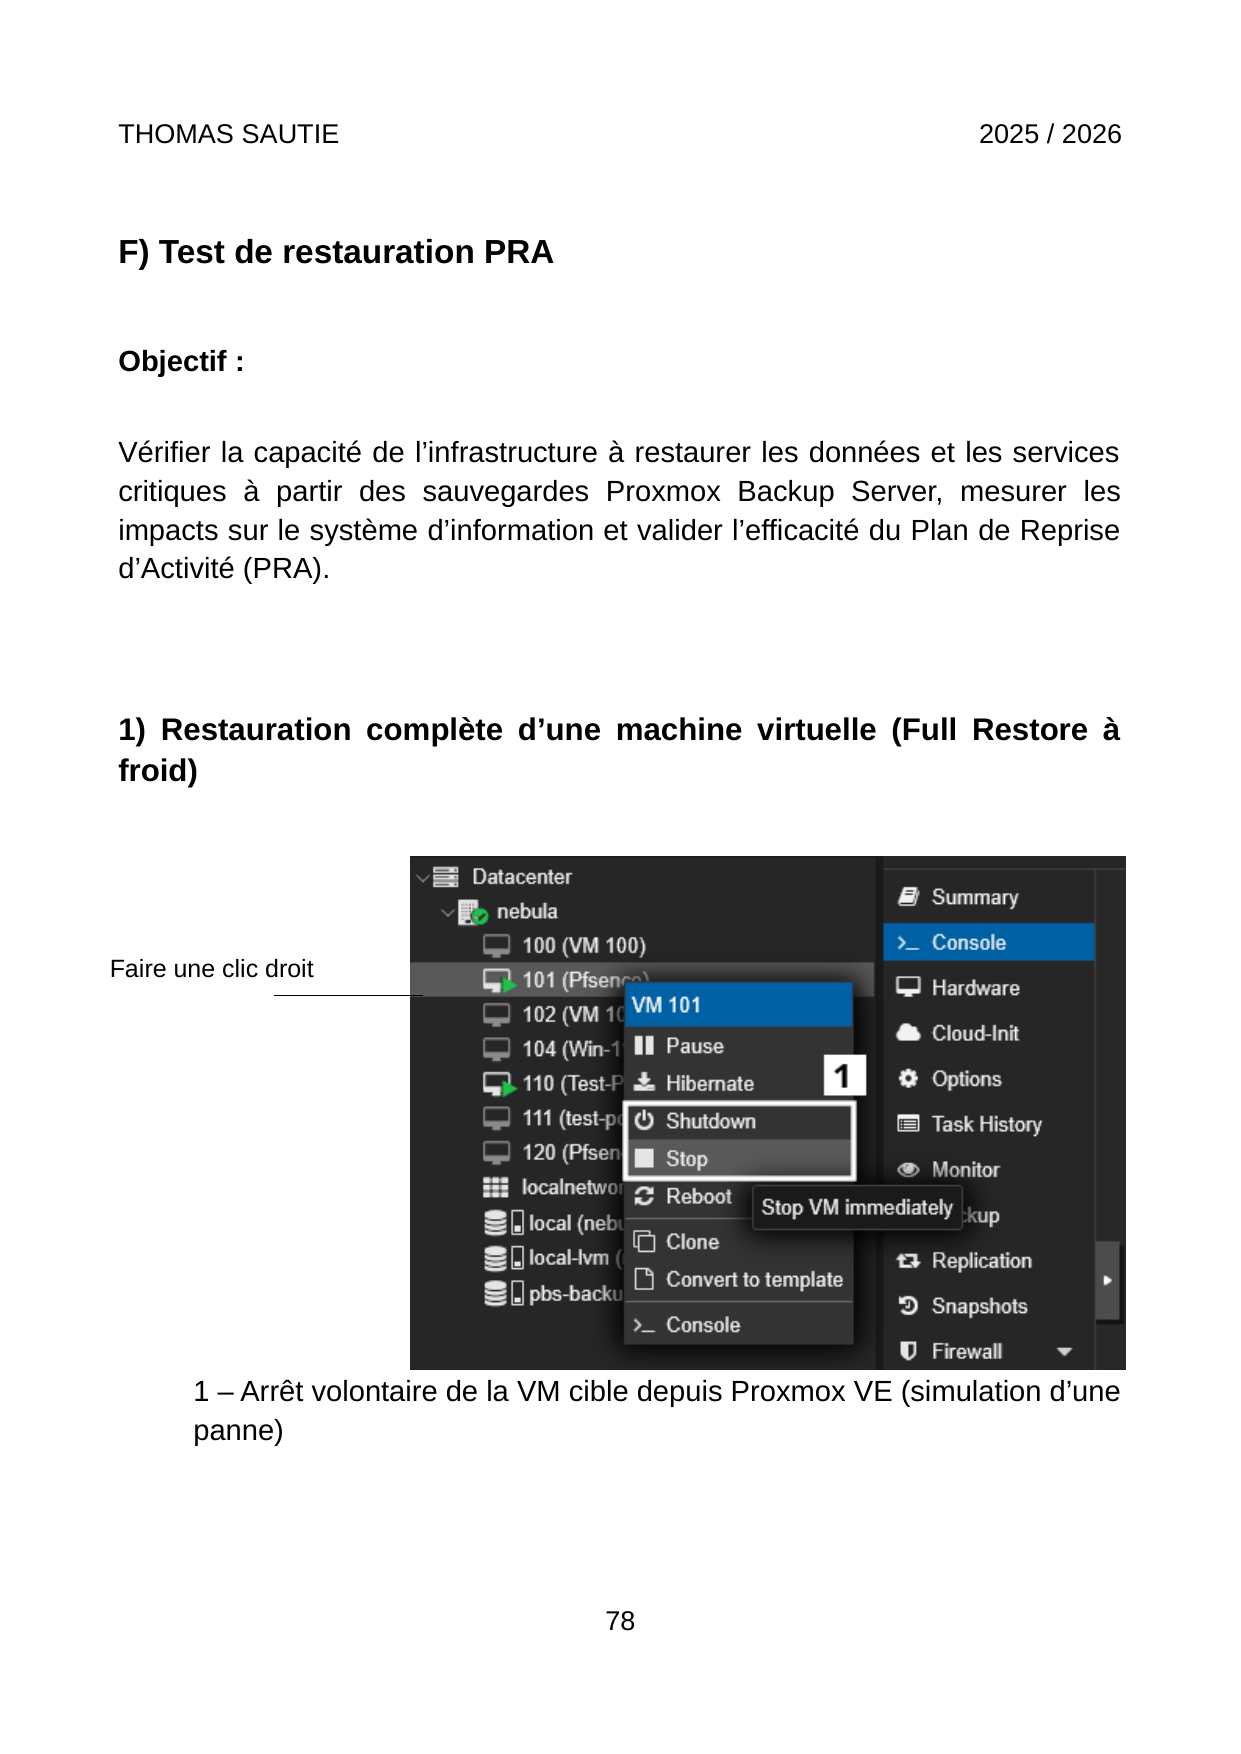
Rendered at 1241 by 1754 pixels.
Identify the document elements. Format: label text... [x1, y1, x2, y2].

list 1 – Arrêt volontaire de la VM cible depuis Proxmox VE (simulation d’une panne) [164, 1248, 1122, 1446]
text 1) Restauration complète d’une machine virtuelle (Full Restore à froid) [118, 711, 1122, 788]
text F) Test de restauration PRA [118, 232, 1122, 270]
picture [410, 856, 1126, 1370]
text Vérifier la capacité de l’infrastructure à restaurer les données et les services critiques à partir des sauvegardes Proxmox Backup Server, mesurer les impacts sur le système d’information et valider l’efficacité du Plan de Reprise d’Activité (PRA). [118, 397, 1122, 585]
text Objectif : [118, 344, 1122, 377]
